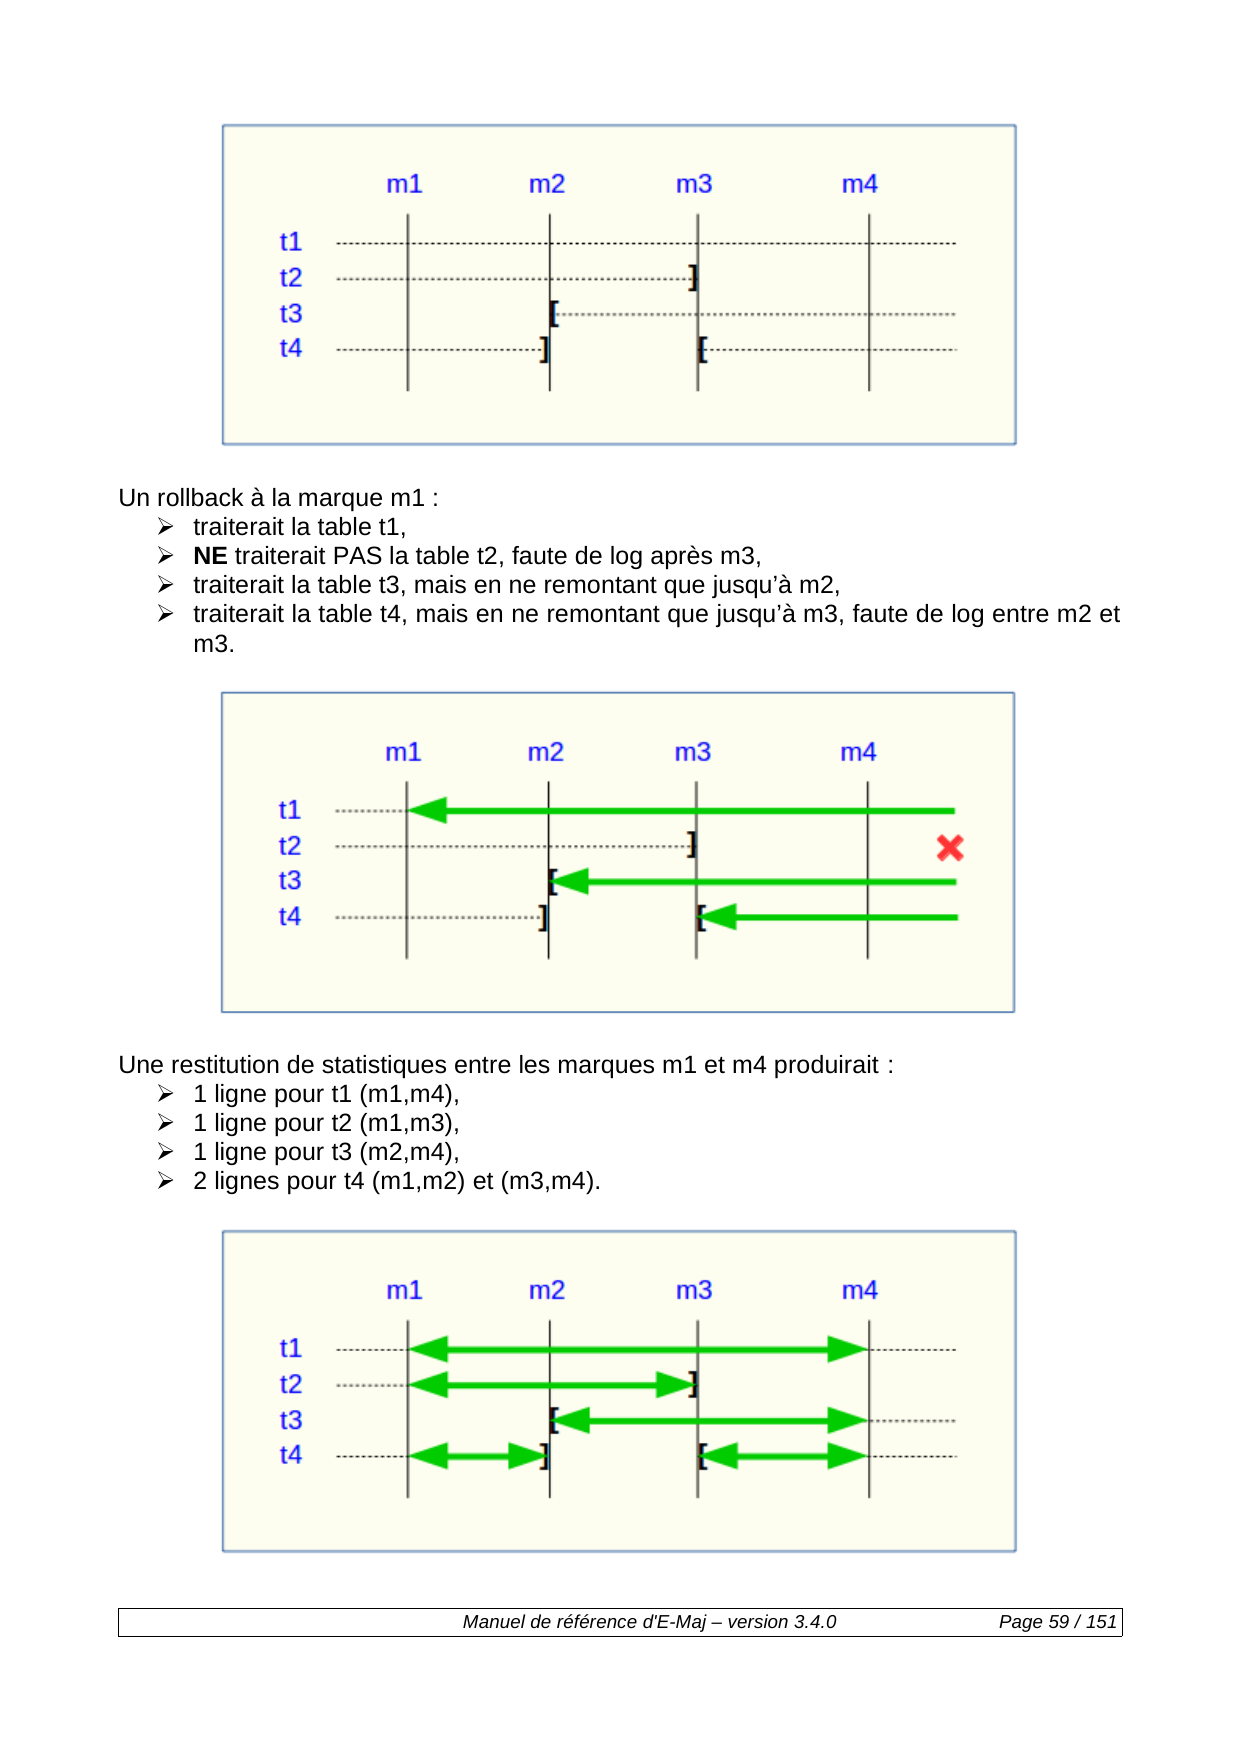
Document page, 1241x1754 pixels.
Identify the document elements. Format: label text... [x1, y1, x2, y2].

list traiterait la table t1, [156, 512, 1122, 541]
list 2 lignes pour t4 (m1,m2) et (m3,m4). [156, 1166, 1122, 1195]
picture [215, 686, 1025, 1021]
text Une restitution de statistiques entre les marques m1 et m4 produirait : [118, 1050, 1122, 1079]
list 1 ligne pour t3 (m2,m4), [156, 1137, 1122, 1166]
list NE traiterait PAS la table t2, faute de log après m3, [156, 541, 1122, 570]
picture [216, 118, 1024, 454]
list traiterait la table t4, mais en ne remontant que jusqu’à m3, faute de log entre m2 et m3. [156, 599, 1122, 657]
list traiterait la table t3, mais en ne remontant que jusqu’à m2, [156, 570, 1122, 599]
list 1 ligne pour t2 (m1,m3), [156, 1108, 1122, 1137]
list 1 ligne pour t1 (m1,m4), [156, 1079, 1122, 1108]
picture [216, 1224, 1024, 1558]
text Un rollback à la marque m1 : [118, 483, 1122, 512]
